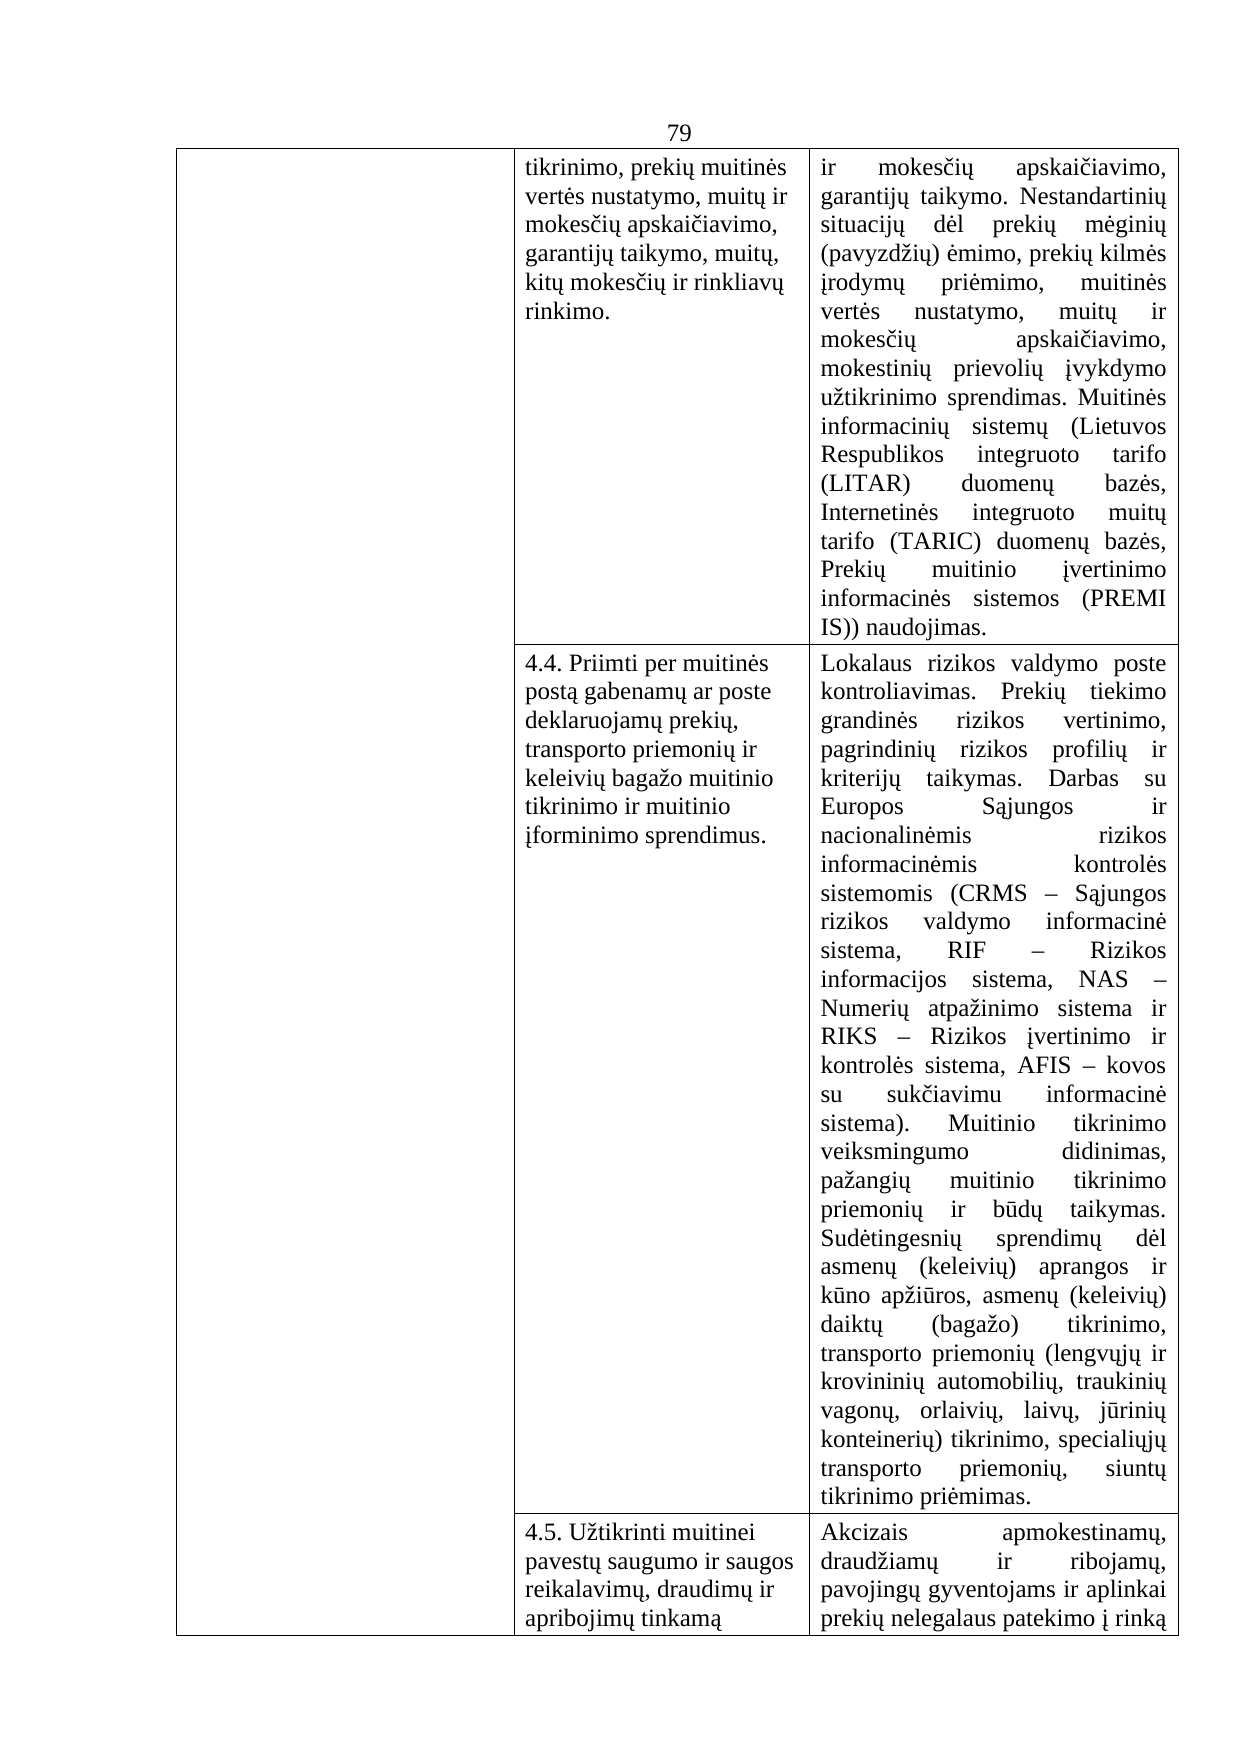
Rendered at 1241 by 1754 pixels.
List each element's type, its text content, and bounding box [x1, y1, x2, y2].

table_cell 4.4. Priimti per muitinės postą gabenamų ar poste deklaruojamų prekių, transporto priemonių ir keleivių bagažo muitinio tikrinimo ir muitinio įforminimo sprendimus. [515, 645, 809, 1513]
table_cell tikrinimo, prekių muitinės vertės nustatymo, muitų ir mokesčių apskaičiavimo, garantijų taikymo, muitų, kitų mokesčių ir rinkliavų rinkimo. [515, 149, 809, 644]
table_cell Lokalaus rizikos valdymo poste kontroliavimas. Prekių tiekimo grandinės rizikos vertinimo, pagrindinių rizikos profilių ir kriterijų taikymas. Darbas su Europos Sąjungos ir nacionalinėmis rizikos informacinėmis kontrolės sistemomis (CRMS – Sąjungos rizikos valdymo informacinė sistema, RIF – Rizikos informacijos sistema, NAS –Numerių atpažinimo sistema ir RIKS – Rizikos įvertinimo ir kontrolės sistema, AFIS – kovos su sukčiavimu informacinė sistema). Muitinio tikrinimo veiksmingumo didinimas, pažangių muitinio tikrinimo priemonių ir būdų taikymas. Sudėtingesnių sprendimų dėl asmenų (keleivių) aprangos ir kūno apžiūros, asmenų (keleivių) daiktų (bagažo) tikrinimo, transporto priemonių (lengvųjų ir krovininių automobilių, traukinių vagonų, orlaivių, laivų, jūrinių konteinerių) tikrinimo, specialiųjų transporto priemonių, siuntų tikrinimo priėmimas. [810, 645, 1178, 1513]
table_cell [177, 149, 514, 1635]
table_cell Akcizais apmokestinamų, draudžiamų ir ribojamų, pavojingų gyventojams ir aplinkai prekių nelegalaus patekimo į rinką [810, 1514, 1178, 1635]
table_cell ir mokesčių apskaičiavimo, garantijų taikymo. Nestandartinių situacijų dėl prekių mėginių (pavyzdžių) ėmimo, prekių kilmės įrodymų priėmimo, muitinės vertės nustatymo, muitų ir mokesčių apskaičiavimo, mokestinių prievolių įvykdymo užtikrinimo sprendimas. Muitinės informacinių sistemų (Lietuvos Respublikos integruoto tarifo (LITAR) duomenų bazės, Internetinės integruoto muitų tarifo (TARIC) duomenų bazės, Prekių muitinio įvertinimo informacinės sistemos (PREMI IS)) naudojimas. [810, 149, 1178, 644]
table_cell 4.5. Užtikrinti muitinei pavestų saugumo ir saugos reikalavimų, draudimų ir apribojimų tinkamą [515, 1514, 809, 1635]
